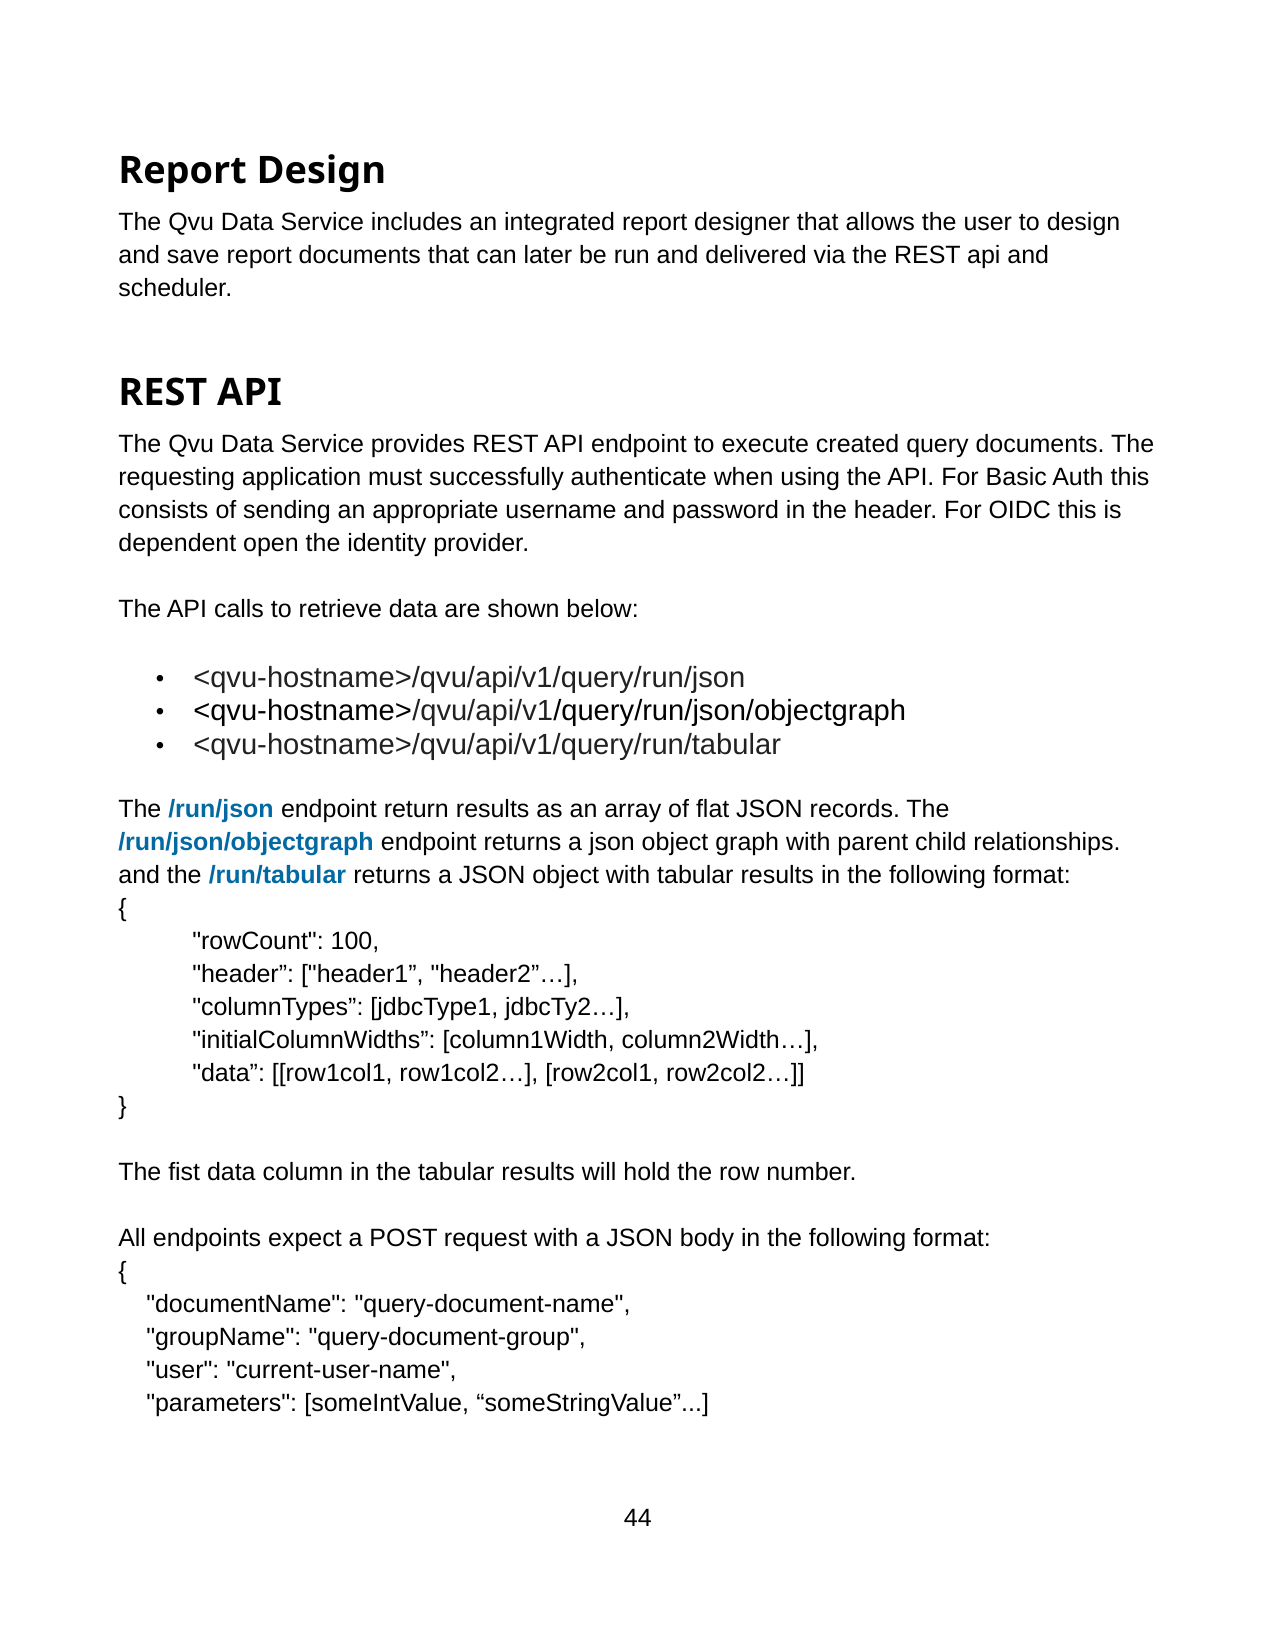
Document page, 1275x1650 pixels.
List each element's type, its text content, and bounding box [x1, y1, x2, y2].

text { [118, 893, 1157, 922]
text The /run/json endpoint return results as an array of flat JSON records. The /run/json/objectgraph endpoint returns a json object graph with parent child relationships. [118, 794, 1157, 856]
subtitle REST API [118, 364, 1157, 416]
text { [118, 1256, 1157, 1285]
text "user": "current-user-name", [118, 1355, 1157, 1384]
list <qvu-hostname>/qvu/api/v1/query/run/json [156, 660, 1157, 693]
text "rowCount": 100, [118, 926, 1157, 955]
text "header”: ["header1”, "header2”…], [118, 959, 1157, 988]
text "columnTypes”: [jdbcType1, jdbcTy2…], [118, 992, 1157, 1021]
subtitle Report Design [118, 143, 1157, 195]
text and the /run/tabular returns a JSON object with tabular results in the following format: [118, 860, 1157, 889]
text All endpoints expect a POST request with a JSON body in the following format: [118, 1223, 1157, 1252]
text "documentName": "query-document-name", [118, 1289, 1157, 1318]
list <qvu-hostname>/qvu/api/v1/query/run/json/objectgraph [156, 693, 1157, 727]
text "groupName": "query-document-group", [118, 1322, 1157, 1351]
text "initialColumnWidths”: [column1Width, column2Width…], [118, 1025, 1157, 1054]
text The Qvu Data Service provides REST API endpoint to execute created query documents. The requesting application must successfully authenticate when using the API. For Basic Auth this consists of sending an appropriate username and password in the header. For OIDC this is dependent open the identity provider. [118, 428, 1157, 556]
text The API calls to retrieve data are shown below: [118, 594, 1157, 622]
text "data”: [[row1col1, row1col2…], [row2col1, row2col2…]] [118, 1058, 1157, 1087]
text The Qvu Data Service includes an integrated report designer that allows the user to design and save report documents that can later be run and delivered via the REST api and scheduler. [118, 207, 1157, 302]
list <qvu-hostname>/qvu/api/v1/query/run/tabular [156, 727, 1157, 760]
text The fist data column in the tabular results will hold the row number. [118, 1157, 1157, 1186]
text "parameters": [someIntValue, “someStringValue”...] [118, 1388, 1157, 1417]
text } [118, 1091, 1157, 1120]
